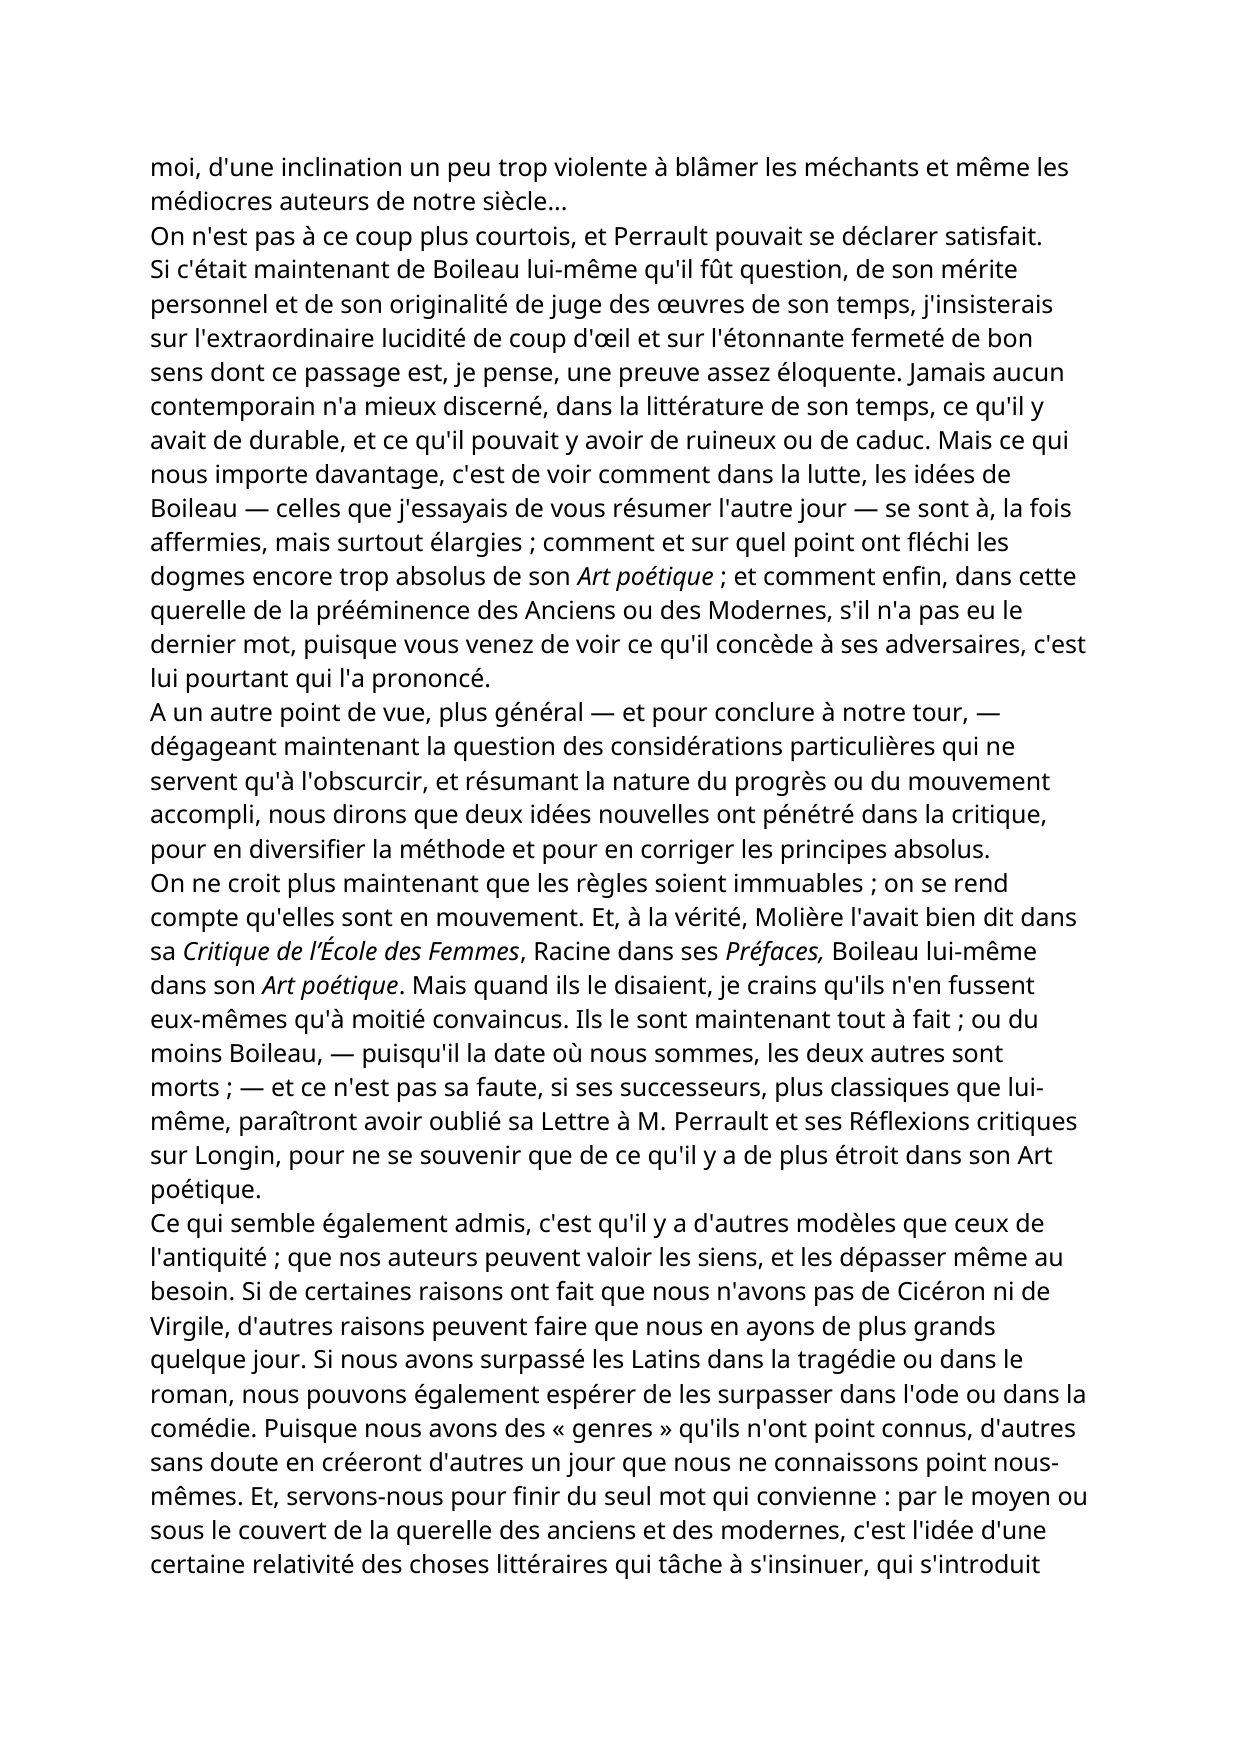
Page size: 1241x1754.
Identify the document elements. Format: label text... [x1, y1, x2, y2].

text moi, d'une inclination un peu trop violente à blâmer les méchants et même les médiocres auteurs de notre siècle... [150, 150, 1091, 218]
text A un autre point de vue, plus général — et pour conclure à notre tour, — dégageant maintenant la question des considérations particulières qui ne servent qu'à l'obscurcir, et résumant la nature du progrès ou du mouvement accompli, nous dirons que deux idées nouvelles ont pénétré dans la critique, pour en diversifier la méthode et pour en corriger les principes absolus. [150, 695, 1091, 865]
text Ce qui semble également admis, c'est qu'il y a d'autres modèles que ceux de l'antiquité ; que nos auteurs peuvent valoir les siens, et les dépasser même au besoin. Si de certaines raisons ont fait que nous n'avons pas de Cicéron ni de Virgile, d'autres raisons peuvent faire que nous en ayons de plus grands quelque jour. Si nous avons surpassé les Latins dans la tragédie ou dans le roman, nous pouvons également espérer de les surpasser dans l'ode ou dans la comédie. Puisque nous avons des « genres » qu'ils n'ont point connus, d'autres sans doute en créeront d'autres un jour que nous ne connaissons point nous-mêmes. Et, servons-nous pour finir du seul mot qui convienne : par le moyen ou sous le couvert de la querelle des anciens et des modernes, c'est l'idée d'une certaine relativité des choses littéraires qui tâche à s'insinuer, qui s'introduit [150, 1206, 1091, 1581]
text On n'est pas à ce coup plus courtois, et Perrault pouvait se déclarer satisfait. [150, 218, 1091, 252]
text On ne croit plus maintenant que les règles soient immuables ; on se rend compte qu'elles sont en mouvement. Et, à la vérité, Molière l'avait bien dit dans sa Critique de l’École des Femmes, Racine dans ses Préfaces, Boileau lui-même dans son Art poétique. Mais quand ils le disaient, je crains qu'ils n'en fussent eux-mêmes qu'à moitié convaincus. Ils le sont maintenant tout à fait ; ou du moins Boileau, — puisqu'il la date où nous sommes, les deux autres sont morts ; — et ce n'est pas sa faute, si ses successeurs, plus classiques que lui-même, paraîtront avoir oublié sa Lettre à M. Perrault et ses Réflexions critiques sur Longin, pour ne se souvenir que de ce qu'il y a de plus étroit dans son Art poétique. [150, 865, 1091, 1206]
text Si c'était maintenant de Boileau lui-même qu'il fût question, de son mérite personnel et de son originalité de juge des œuvres de son temps, j'insisterais sur l'extraordinaire lucidité de coup d'œil et sur l'étonnante fermeté de bon sens dont ce passage est, je pense, une preuve assez éloquente. Jamais aucun contemporain n'a mieux discerné, dans la littérature de son temps, ce qu'il y avait de durable, et ce qu'il pouvait y avoir de ruineux ou de caduc. Mais ce qui nous importe davantage, c'est de voir comment dans la lutte, les idées de Boileau — celles que j'essayais de vous résumer l'autre jour — se sont à, la fois affermies, mais surtout élargies ; comment et sur quel point ont fléchi les dogmes encore trop absolus de son Art poétique ; et comment enfin, dans cette querelle de la prééminence des Anciens ou des Modernes, s'il n'a pas eu le dernier mot, puisque vous venez de voir ce qu'il concède à ses adversaires, c'est lui pourtant qui l'a prononcé. [150, 252, 1091, 695]
